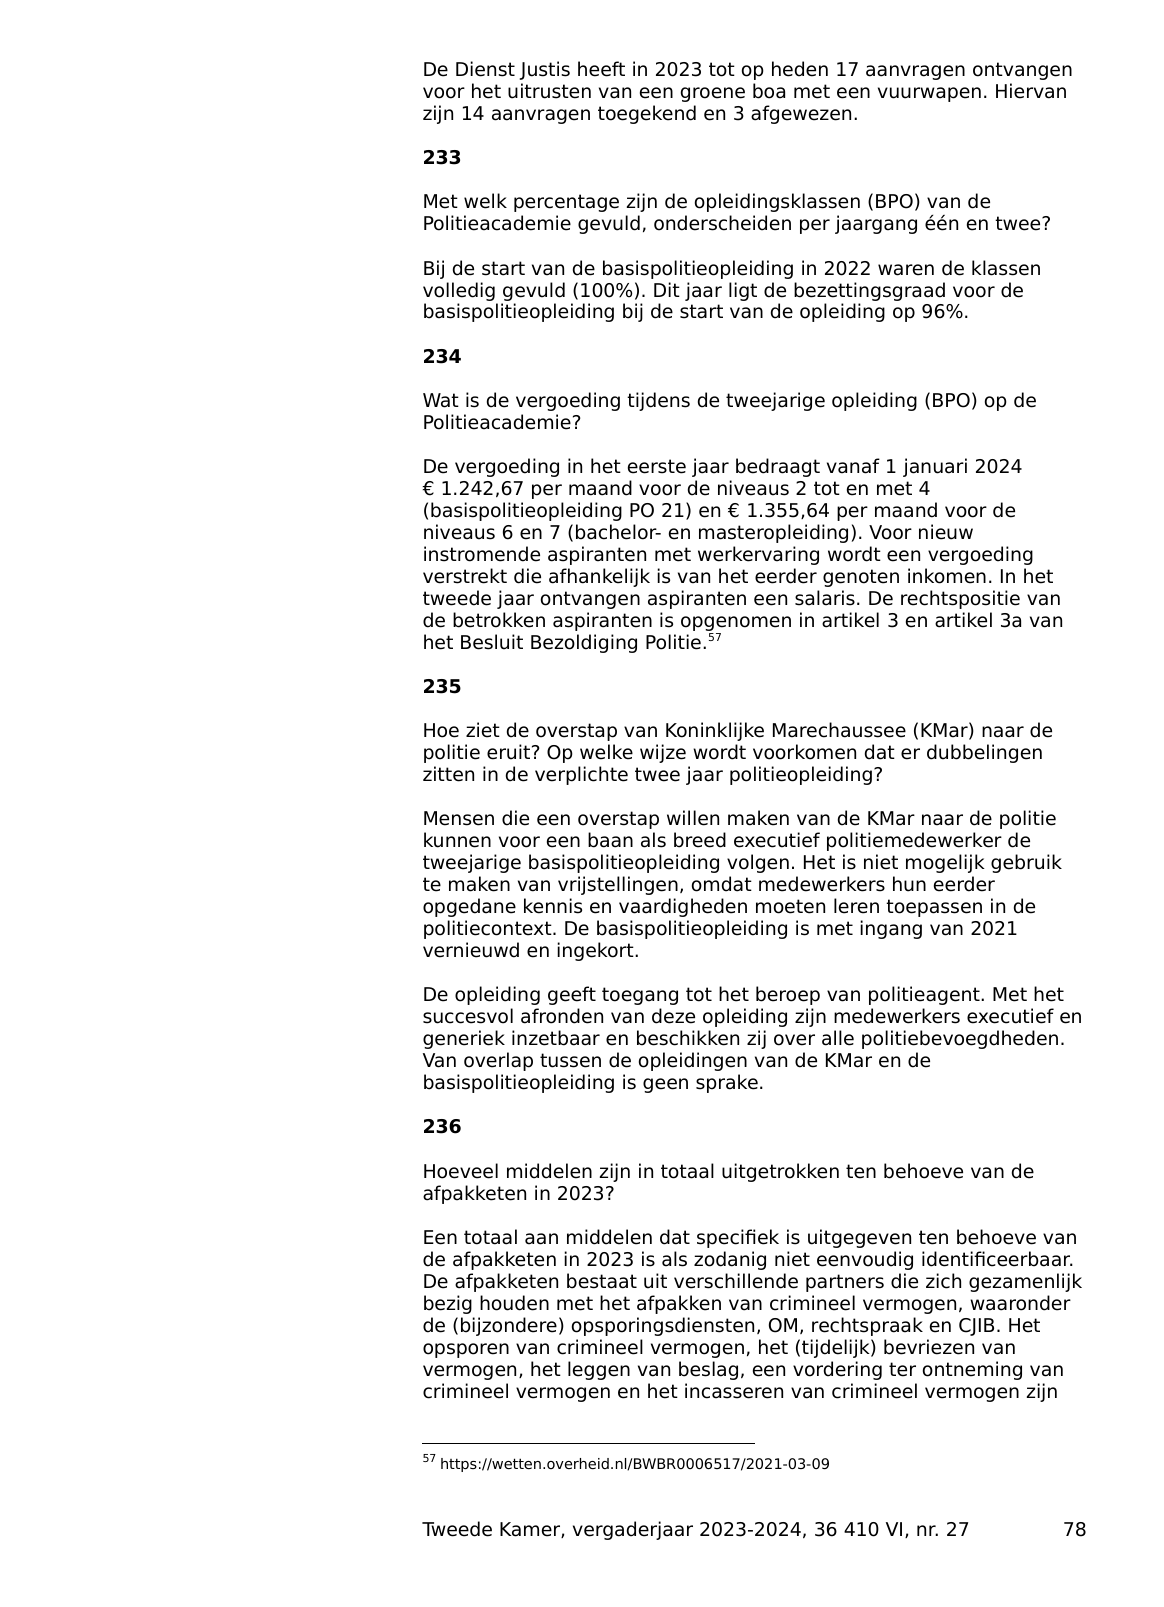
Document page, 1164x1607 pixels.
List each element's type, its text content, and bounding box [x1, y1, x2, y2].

subtitle 233 [422, 147, 1087, 169]
text De Dienst Justis heeft in 2023 tot op heden 17 aanvragen ontvangen voor het uitrusten van een groene boa met een vuurwapen. Hiervan zijn 14 aanvragen toegekend en 3 afgewezen. [422, 59, 1087, 125]
text Mensen die een overstap willen maken van de KMar naar de politie kunnen voor een baan als breed executief politiemedewerker de tweejarige basispolitieopleiding volgen. Het is niet mogelijk gebruik te maken van vrijstellingen, omdat medewerkers hun eerder opgedane kennis en vaardigheden moeten leren toepassen in de politiecontext. De basispolitieopleiding is met ingang van 2021 vernieuwd en ingekort. [422, 808, 1087, 962]
text https://wetten.overheid.nl/BWBR0006517/2021-03-09 [422, 1452, 1087, 1474]
subtitle 234 [422, 346, 1087, 368]
text Met welk percentage zijn de opleidingsklassen (BPO) van de Politieacademie gevuld, onderscheiden per jaargang één en twee? [422, 191, 1087, 235]
text Hoe ziet de overstap van Koninklijke Marechaussee (KMar) naar de politie eruit? Op welke wijze wordt voorkomen dat er dubbelingen zitten in de verplichte twee jaar politieopleiding? [422, 720, 1087, 786]
text Een totaal aan middelen dat specifiek is uitgegeven ten behoeve van de afpakketen in 2023 is als zodanig niet eenvoudig identificeerbaar. De afpakketen bestaat uit verschillende partners die zich gezamenlijk bezig houden met het afpakken van crimineel vermogen, waaronder de (bijzondere) opsporingsdiensten, OM, rechtspraak en CJIB. Het opsporen van crimineel vermogen, het (tijdelijk) bevriezen van vermogen, het leggen van beslag, een vordering ter ontneming van crimineel vermogen en het incasseren van crimineel vermogen zijn [422, 1227, 1087, 1402]
text Wat is de vergoeding tijdens de tweejarige opleiding (BPO) op de Politieacademie? [422, 390, 1087, 434]
text De vergoeding in het eerste jaar bedraagt vanaf 1 januari 2024 € 1.242,67 per maand voor de niveaus 2 tot en met 4 (basispolitieopleiding PO 21) en € 1.355,64 per maand voor de niveaus 6 en 7 (bachelor- en masteropleiding). Voor nieuw instromende aspiranten met werkervaring wordt een vergoeding verstrekt die afhankelijk is van het eerder genoten inkomen. In het tweede jaar ontvangen aspiranten een salaris. De rechtspositie van de betrokken aspiranten is opgenomen in artikel 3 en artikel 3a van het Besluit Bezoldiging Politie. [422, 456, 1087, 654]
subtitle 236 [422, 1116, 1087, 1138]
text Hoeveel middelen zijn in totaal uitgetrokken ten behoeve van de afpakketen in 2023? [422, 1161, 1087, 1204]
text De opleiding geeft toegang tot het beroep van politieagent. Met het succesvol afronden van deze opleiding zijn medewerkers executief en generiek inzetbaar en beschikken zij over alle politiebevoegdheden. Van overlap tussen de opleidingen van de KMar en de basispolitieopleiding is geen sprake. [422, 984, 1087, 1094]
subtitle 235 [422, 676, 1087, 698]
text Bij de start van de basispolitieopleiding in 2022 waren de klassen volledig gevuld (100%). Dit jaar ligt de bezettingsgraad voor de basispolitieopleiding bij de start van de opleiding op 96%. [422, 257, 1087, 323]
